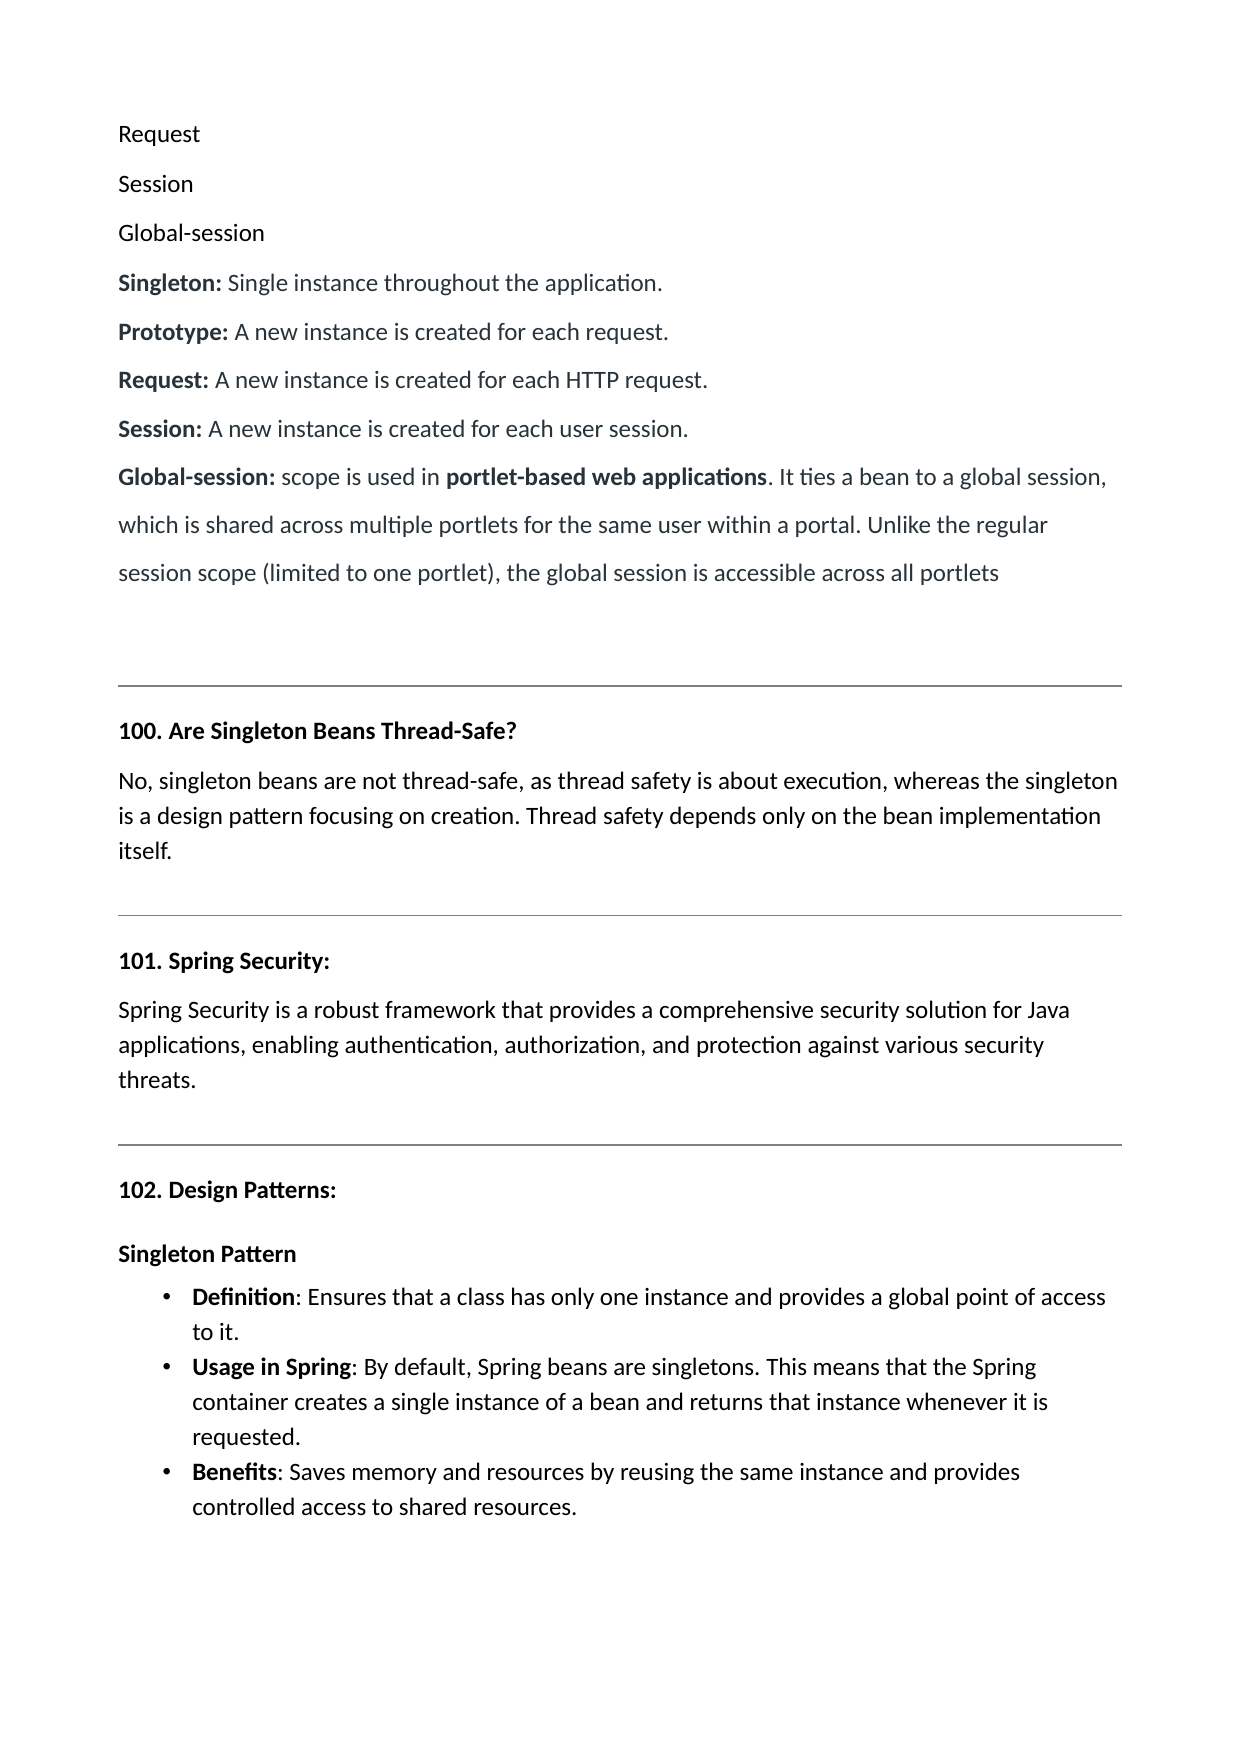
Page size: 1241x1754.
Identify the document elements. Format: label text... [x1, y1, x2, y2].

list Benefits: Saves memory and resources by reusing the same instance and provides controlled access to shared resources. [162, 1457, 1122, 1522]
text Request [118, 118, 1122, 149]
text Request: A new instance is created for each HTTP request. [118, 364, 1122, 395]
text Prototype: A new instance is created for each request. [118, 316, 1122, 347]
text Session: A new instance is created for each user session. [118, 413, 1122, 443]
text Session [118, 168, 1122, 198]
text Spring Security is a robust framework that provides a comprehensive security solution for Java applications, enabling authentication, authorization, and protection against various security threats. [118, 994, 1122, 1095]
list Definition: Ensures that a class has only one instance and provides a global point of access to it. [162, 1282, 1122, 1347]
text Global-session [118, 217, 1122, 248]
text Singleton: Single instance throughout the application. [118, 267, 1122, 297]
text 102. Design Patterns: [118, 1174, 1122, 1205]
list Usage in Spring: By default, Spring beans are singletons. This means that the Spring container creates a single instance of a bean and returns that instance whenever it is requested. [162, 1352, 1122, 1452]
text 101. Spring Security: [118, 945, 1122, 975]
text 100. Are Singleton Beans Thread-Safe? [118, 715, 1122, 746]
subtitle Singleton Pattern [118, 1238, 1122, 1269]
text Global-session: scope is used in portlet-based web applications. It ties a bean to a global session, which is shared across multiple portlets for the same user within a portal. Unlike the regular session scope (limited to one portlet), the global session is accessible across all portlets [118, 461, 1122, 588]
text No, singleton beans are not thread-safe, as thread safety is about execution, whereas the singleton is a design pattern focusing on creation. Thread safety depends only on the bean implementation itself. [118, 765, 1122, 865]
